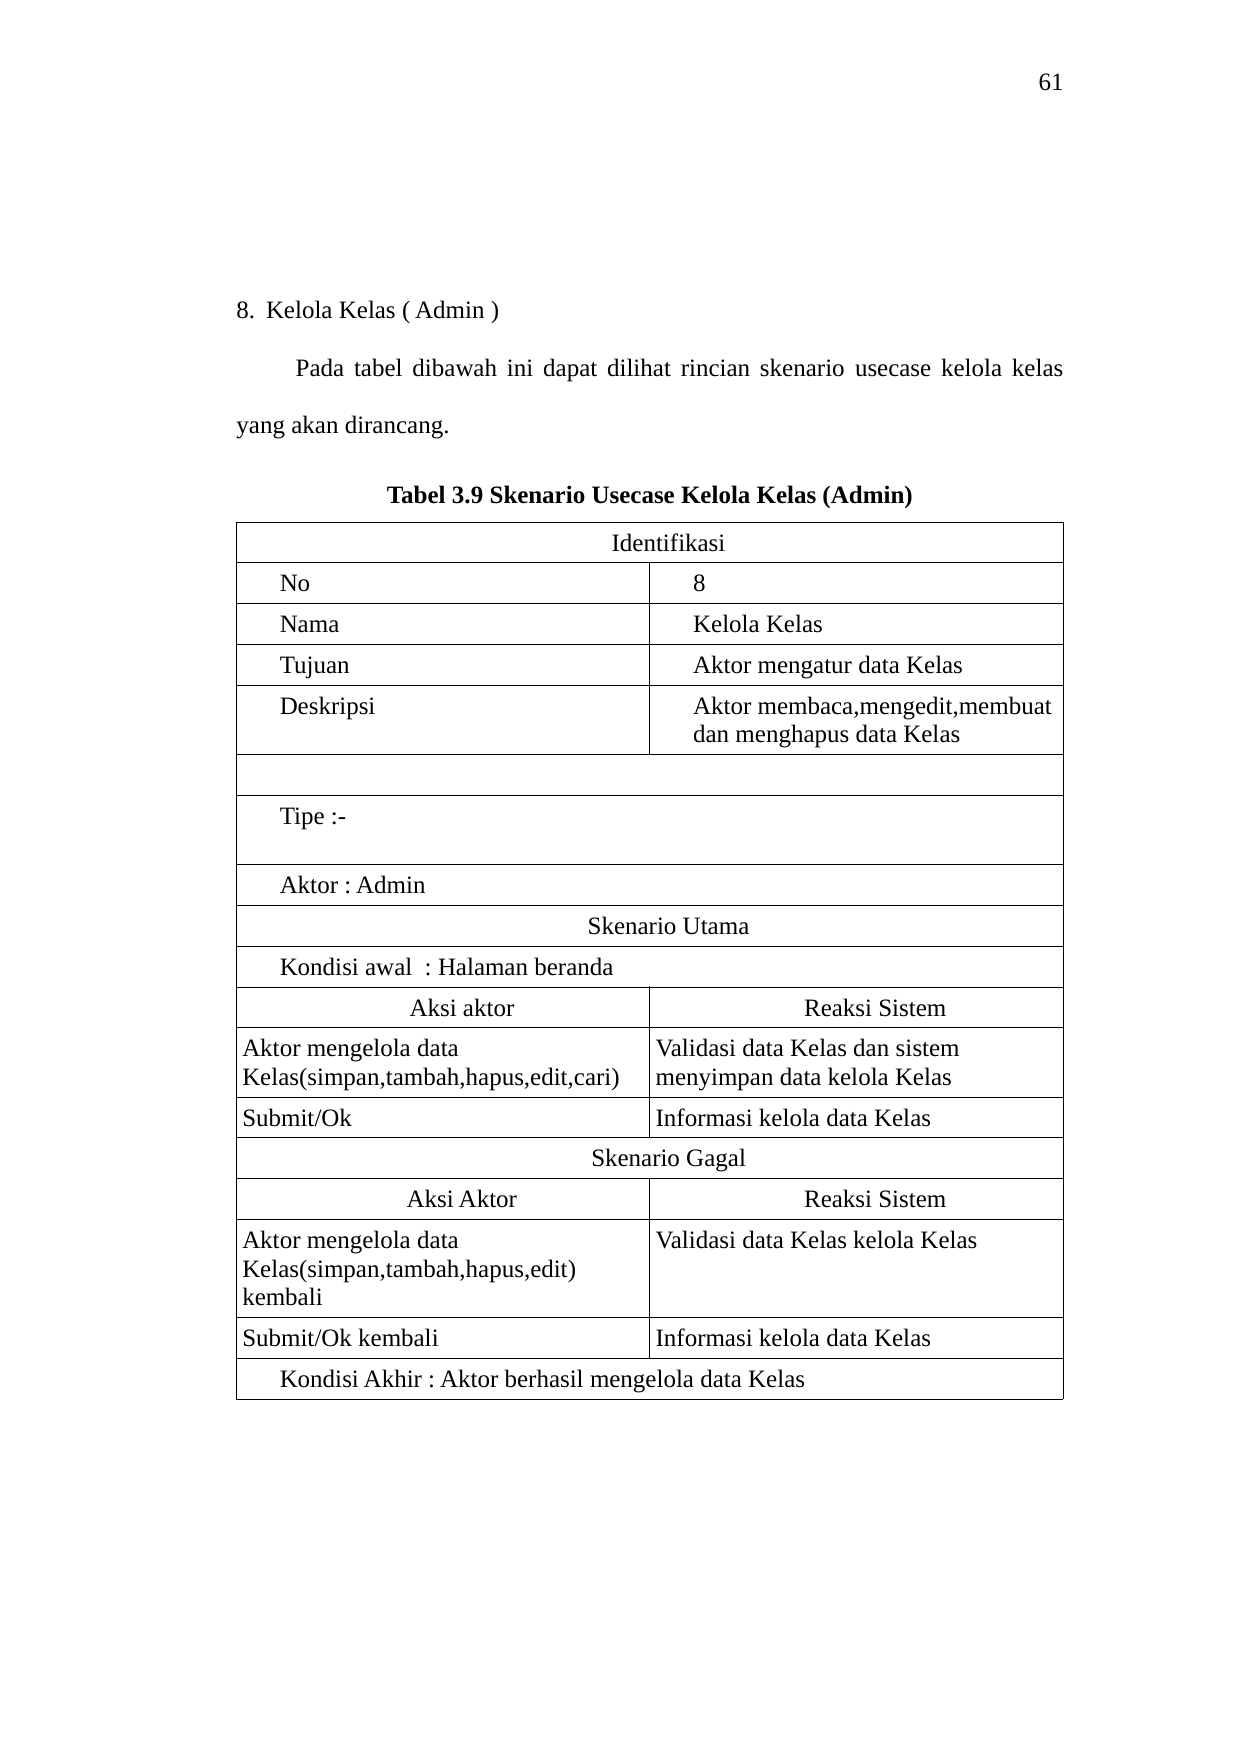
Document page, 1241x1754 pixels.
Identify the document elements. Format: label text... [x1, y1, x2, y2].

table_cell [237, 755, 1063, 795]
list Kelola Kelas ( Admin ) [236, 295, 1063, 324]
table_cell Aktor mengelola data Kelas(simpan,tambah,hapus,edit) kembali [237, 1220, 649, 1317]
table_cell Tujuan [237, 645, 649, 684]
table_cell Aktor membaca,mengedit,membuat dan menghapus data Kelas [650, 686, 1063, 754]
table_cell Skenario Gagal [237, 1138, 1063, 1178]
table_cell Kondisi Akhir : Aktor berhasil mengelola data Kelas [237, 1359, 1063, 1398]
table_cell Aksi aktor [237, 988, 649, 1027]
table_header Identifikasi [237, 523, 1063, 562]
table_cell Submit/Ok [237, 1098, 649, 1137]
table_cell Validasi data Kelas kelola Kelas [650, 1220, 1063, 1317]
table_cell Nama [237, 604, 649, 644]
table_cell Kondisi awal : Halaman beranda [237, 947, 1063, 986]
table_cell Tipe :- [237, 796, 1063, 864]
table_cell Reaksi Sistem [650, 1179, 1063, 1219]
table_cell Informasi kelola data Kelas [650, 1318, 1063, 1358]
text Pada tabel dibawah ini dapat dilihat rincian skenario usecase kelola kelas yang akan dirancang. [236, 353, 1063, 439]
table_cell Kelola Kelas [650, 604, 1063, 644]
table_cell Reaksi Sistem [650, 988, 1063, 1027]
table_cell Aktor mengatur data Kelas [650, 645, 1063, 684]
table_cell Informasi kelola data Kelas [650, 1098, 1063, 1137]
table_cell Aktor : Admin [237, 865, 1063, 905]
table_cell Validasi data Kelas dan sistem menyimpan data kelola Kelas [650, 1028, 1063, 1097]
table_cell Submit/Ok kembali [237, 1318, 649, 1358]
table_cell 8 [650, 563, 1063, 603]
table_cell Skenario Utama [237, 906, 1063, 946]
table_cell Deskripsi [237, 686, 649, 754]
table_cell No [237, 563, 649, 603]
table_cell Aktor mengelola data Kelas(simpan,tambah,hapus,edit,cari) [237, 1028, 649, 1097]
text Tabel 3.9 Skenario Usecase Kelola Kelas (Admin) [236, 480, 1063, 509]
table_cell Aksi Aktor [237, 1179, 649, 1219]
